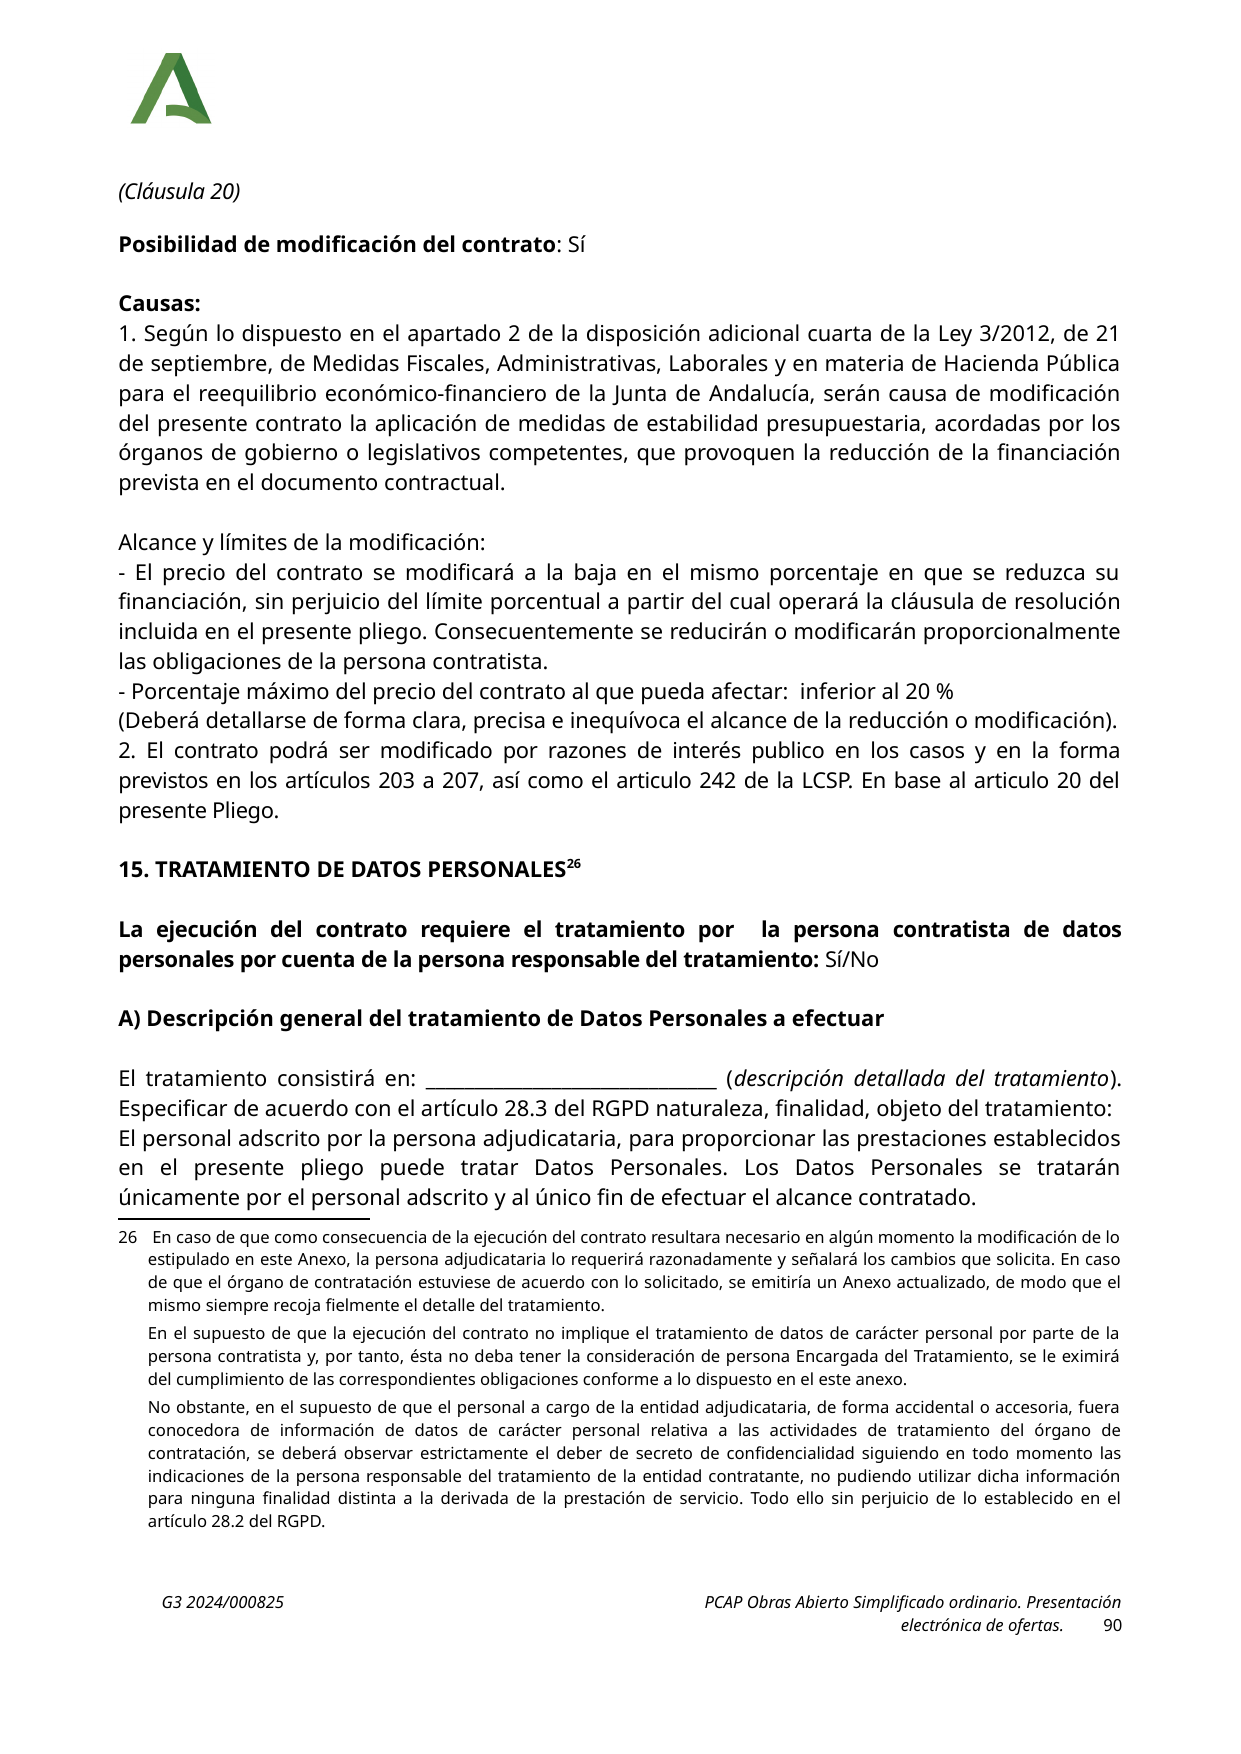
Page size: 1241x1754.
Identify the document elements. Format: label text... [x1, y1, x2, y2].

text - Porcentaje máximo del precio del contrato al que pueda afectar: inferior al 20 % [118, 676, 1122, 706]
text El personal adscrito por la persona adjudicataria, para proporcionar las prestaciones establecidos en el presente pliego puede tratar Datos Personales. Los Datos Personales se tratarán únicamente por el personal adscrito y al único fin de efectuar el alcance contratado. [118, 1123, 1122, 1212]
text 2. El contrato podrá ser modificado por razones de interés publico en los casos y en la forma previstos en los artículos 203 a 207, así como el articulo 242 de la LCSP. En base al articulo 20 del presente Pliego. [118, 735, 1122, 825]
text Causas: [118, 288, 1122, 318]
text La ejecución del contrato requiere el tratamiento por la persona contratista de datos personales por cuenta de la persona responsable del tratamiento: Sí/No [118, 914, 1122, 974]
text (Cláusula 20) [118, 176, 1122, 206]
text 15. TRATAMIENTO DE DATOS PERSONALES [118, 854, 1122, 884]
text (Deberá detallarse de forma clara, precisa e inequívoca el alcance de la reducción o modificación). [118, 706, 1122, 735]
text - El precio del contrato se modificará a la baja en el mismo porcentaje en que se reduzca su financiación, sin perjuicio del límite porcentual a partir del cual operará la cláusula de resolución incluida en el presente pliego. Consecuentemente se reducirán o modificarán proporcionalmente las obligaciones de la persona contratista. [118, 557, 1122, 676]
text En el supuesto de que la ejecución del contrato no implique el tratamiento de datos de carácter personal por parte de la persona contratista y, por tanto, ésta no deba tener la consideración de persona Encargada del Tratamiento, se le eximirá del cumplimiento de las correspondientes obligaciones conforme a lo dispuesto en el este anexo. [118, 1322, 1122, 1390]
text 1. Según lo dispuesto en el apartado 2 de la disposición adicional cuarta de la Ley 3/2012, de 21 de septiembre, de Medidas Fiscales, Administrativas, Laborales y en materia de Hacienda Pública para el reequilibrio económico-financiero de la Junta de Andalucía, serán causa de modificación del presente contrato la aplicación de medidas de estabilidad presupuestaria, acordadas por los órganos de gobierno o legislativos competentes, que provoquen la reducción de la financiación prevista en el documento contractual. [118, 318, 1122, 497]
text A) Descripción general del tratamiento de Datos Personales a efectuar [118, 1003, 1122, 1033]
text El tratamiento consistirá en: ______________________________ (descripción detallada del tratamiento). Especificar de acuerdo con el artículo 28.3 del RGPD naturaleza, finalidad, objeto del tratamiento: [118, 1063, 1122, 1123]
text Alcance y límites de la modificación: [118, 527, 1122, 557]
text No obstante, en el supuesto de que el personal a cargo de la entidad adjudicataria, de forma accidental o accesoria, fuera conocedora de información de datos de carácter personal relativa a las actividades de tratamiento del órgano de contratación, se deberá observar estrictamente el deber de secreto de confidencialidad siguiendo en todo momento las indicaciones de la persona responsable del tratamiento de la entidad contratante, no pudiendo utilizar dicha información para ninguna finalidad distinta a la derivada de la prestación de servicio. Todo ello sin perjuicio de lo establecido en el artículo 28.2 del RGPD. [118, 1396, 1122, 1532]
text Posibilidad de modificación del contrato: Sí [118, 229, 1122, 259]
picture [127, 48, 216, 128]
text En caso de que como consecuencia de la ejecución del contrato resultara necesario en algún momento la modificación de lo estipulado en este Anexo, la persona adjudicataria lo requerirá razonadamente y señalará los cambios que solicita. En caso de que el órgano de contratación estuviese de acuerdo con lo solicitado, se emitiría un Anexo actualizado, de modo que el mismo siempre recoja fielmente el detalle del tratamiento. [118, 1225, 1122, 1316]
